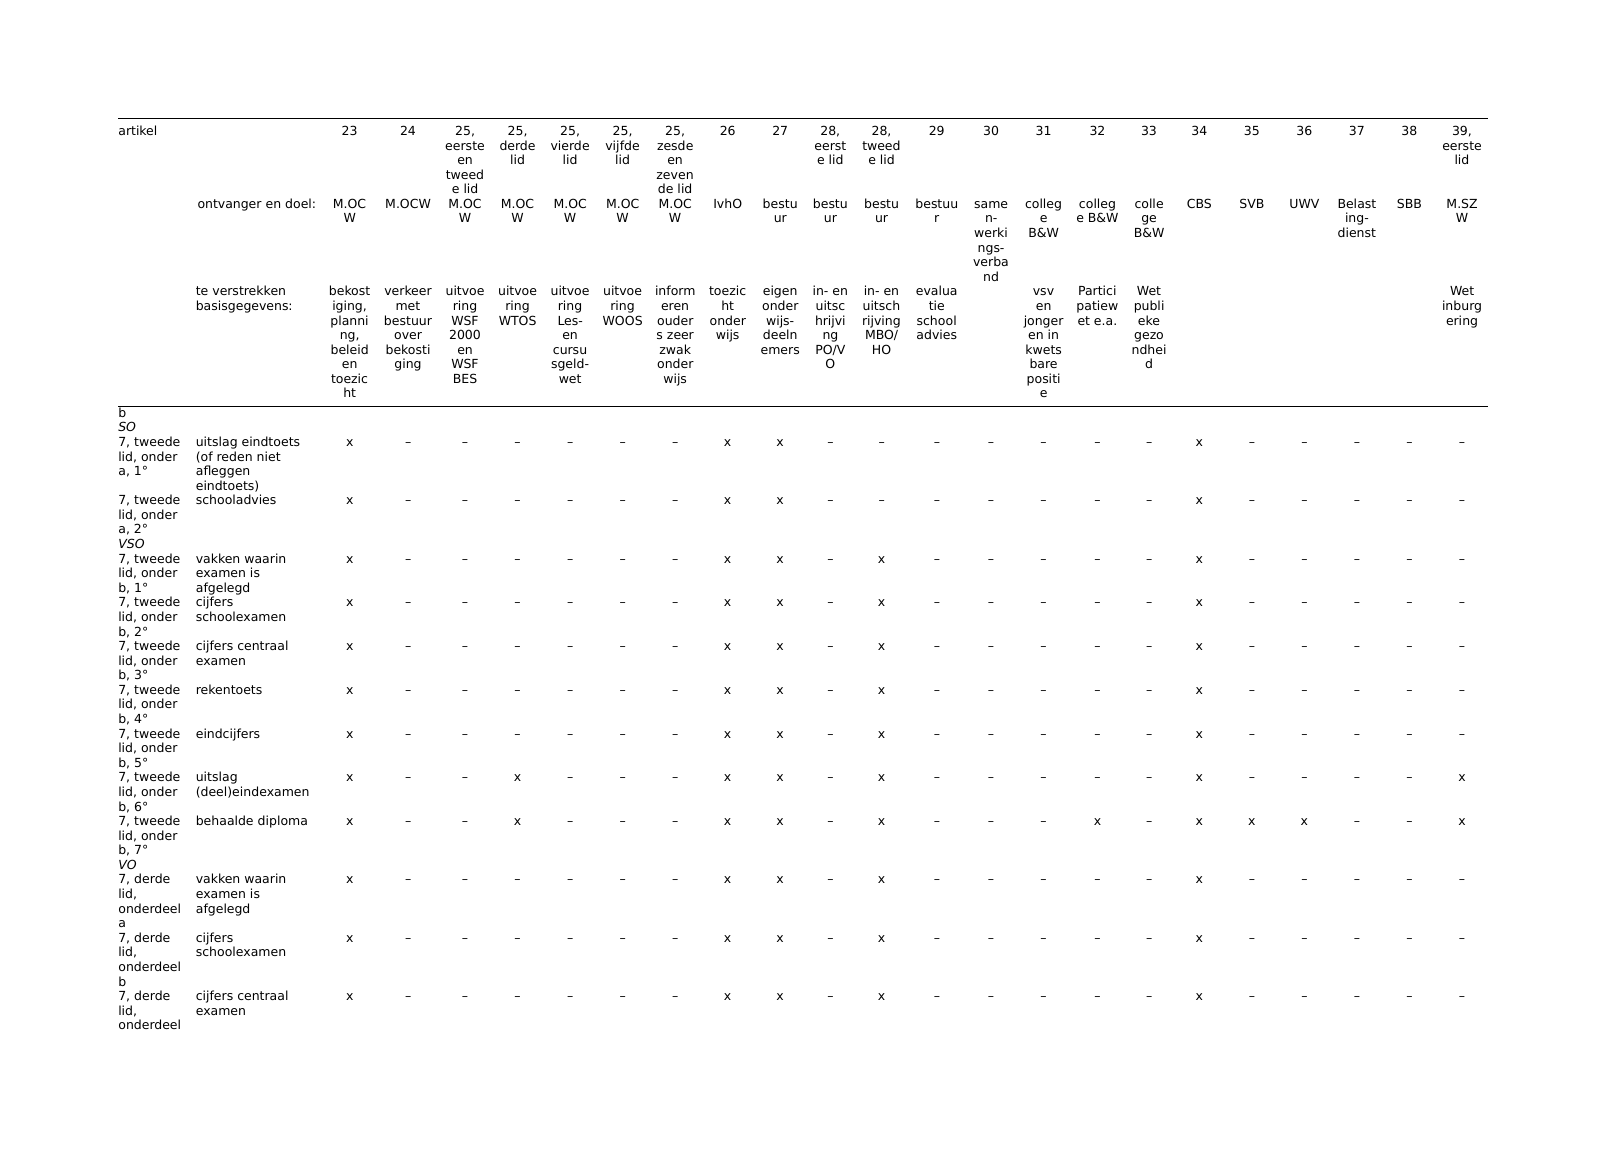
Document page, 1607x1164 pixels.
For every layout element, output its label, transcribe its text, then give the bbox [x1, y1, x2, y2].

table_cell – [965, 814, 1017, 858]
table_cell – [1070, 770, 1125, 814]
table_cell – [965, 639, 1017, 683]
table_cell samen-werkings-verband [965, 197, 1017, 284]
table_cell – [909, 931, 964, 989]
table_cell x [322, 989, 377, 1033]
table_cell x [1173, 770, 1225, 814]
table_cell – [491, 493, 543, 537]
table_cell x [754, 726, 806, 770]
table_cell eindcijfers [190, 726, 322, 770]
table_cell x [754, 639, 806, 683]
table_cell [965, 858, 1017, 872]
table_cell [1435, 407, 1488, 420]
table_cell 7, derde lid, onderdeel b [118, 931, 189, 989]
table_cell [965, 420, 1017, 435]
table_cell – [806, 814, 854, 858]
table_cell [649, 407, 701, 420]
table_cell – [1330, 726, 1383, 770]
table_cell – [544, 595, 596, 639]
table_cell – [806, 931, 854, 989]
table_cell – [491, 639, 543, 683]
table_header 24 [377, 119, 438, 197]
table_cell [754, 537, 806, 551]
table_header 35 [1225, 119, 1278, 197]
table_cell [1070, 407, 1125, 420]
table_cell [1070, 858, 1125, 872]
table_cell M.SZW [1435, 197, 1488, 284]
table_cell x [1173, 551, 1225, 595]
table_cell [649, 420, 701, 435]
table_cell – [1070, 683, 1125, 726]
table_cell – [596, 872, 649, 931]
table_cell [1070, 420, 1125, 435]
table_cell – [1125, 770, 1173, 814]
table_cell 7, derde lid, onderdeel [118, 989, 189, 1033]
table_cell – [1330, 435, 1383, 493]
table_cell – [1383, 551, 1435, 595]
table_header 30 [965, 119, 1017, 197]
table_cell [1330, 858, 1383, 872]
table_cell – [1225, 595, 1278, 639]
table_cell x [701, 770, 754, 814]
table_cell – [1070, 931, 1125, 989]
table_cell 7, tweede lid, onder b, 2° [118, 595, 189, 639]
table_cell x [322, 551, 377, 595]
table_cell [1225, 420, 1278, 435]
table_cell – [1278, 493, 1330, 537]
table_cell x [701, 726, 754, 770]
table_cell – [965, 435, 1017, 493]
table_header 25, zesde en zevende lid [649, 119, 701, 197]
table_cell – [439, 639, 491, 683]
table_cell [1125, 858, 1173, 872]
table_cell x [701, 989, 754, 1033]
table_cell – [596, 435, 649, 493]
table_cell – [1017, 639, 1069, 683]
table_cell [701, 420, 754, 435]
table_cell x [701, 595, 754, 639]
table_cell [1125, 537, 1173, 551]
table_cell [118, 197, 189, 284]
table_cell x [1435, 770, 1488, 814]
table_cell [854, 537, 908, 551]
table_cell SVB [1225, 197, 1278, 284]
table_cell 7, tweede lid, onder a, 2° [118, 493, 189, 537]
table_header 33 [1125, 119, 1173, 197]
table_cell SBB [1383, 197, 1435, 284]
table_cell [1383, 858, 1435, 872]
table_cell – [377, 872, 438, 931]
table_cell – [1070, 872, 1125, 931]
table_cell – [1070, 989, 1125, 1033]
table_cell – [439, 931, 491, 989]
table_cell [491, 858, 543, 872]
table_cell [1278, 537, 1330, 551]
table_cell IvhO [701, 197, 754, 284]
table_cell x [701, 872, 754, 931]
table_cell – [1125, 931, 1173, 989]
table_cell [439, 858, 491, 872]
table_cell x [854, 989, 908, 1033]
table_cell x [491, 814, 543, 858]
table_cell Belasting-dienst [1330, 197, 1383, 284]
table_cell – [1125, 989, 1173, 1033]
table_cell – [1383, 493, 1435, 537]
table_cell [965, 407, 1017, 420]
table_cell – [439, 726, 491, 770]
table_cell [1330, 537, 1383, 551]
table_cell – [806, 595, 854, 639]
table_cell x [854, 814, 908, 858]
table_cell [806, 407, 854, 420]
table_cell x [701, 435, 754, 493]
table_cell x [754, 770, 806, 814]
table_cell [1435, 420, 1488, 435]
table_cell – [1383, 770, 1435, 814]
table_cell [1173, 537, 1225, 551]
table_cell x [1173, 435, 1225, 493]
table_cell – [649, 639, 701, 683]
table_cell – [965, 770, 1017, 814]
table_header 38 [1383, 119, 1435, 197]
table_cell – [1278, 683, 1330, 726]
table_cell [1278, 407, 1330, 420]
table_cell [1173, 858, 1225, 872]
table_cell – [439, 872, 491, 931]
table_cell x [1173, 726, 1225, 770]
table_cell – [965, 683, 1017, 726]
table_cell [190, 407, 322, 420]
table_cell x [754, 814, 806, 858]
table_cell x [854, 639, 908, 683]
table_cell [377, 407, 438, 420]
table_cell – [1125, 551, 1173, 595]
table_cell cijfers schoolexamen [190, 931, 322, 989]
table_cell – [1383, 639, 1435, 683]
table_cell – [1070, 595, 1125, 639]
table_cell – [1017, 931, 1069, 989]
table_cell – [649, 931, 701, 989]
table_cell – [491, 989, 543, 1033]
table_cell M.OCW [544, 197, 596, 284]
table_cell Participatiewet e.a. [1070, 284, 1125, 406]
table_header 34 [1173, 119, 1225, 197]
table_cell x [322, 770, 377, 814]
table_cell – [439, 683, 491, 726]
table_cell – [439, 435, 491, 493]
table_cell [854, 858, 908, 872]
table_header [190, 119, 322, 197]
table_cell [1017, 537, 1069, 551]
table_cell x [1173, 595, 1225, 639]
table_cell – [1017, 595, 1069, 639]
table_cell [754, 407, 806, 420]
table_cell – [1225, 493, 1278, 537]
table_cell – [1278, 435, 1330, 493]
table_cell [965, 537, 1017, 551]
table_cell x [322, 595, 377, 639]
table_cell [754, 420, 806, 435]
table_cell SO [118, 420, 438, 435]
table_cell – [596, 726, 649, 770]
table_cell – [649, 493, 701, 537]
table_cell [596, 858, 649, 872]
table_cell [596, 407, 649, 420]
table_cell – [439, 814, 491, 858]
table_cell [491, 407, 543, 420]
table_cell x [322, 931, 377, 989]
table_cell vsv en jongeren in kwetsbare positie [1017, 284, 1069, 406]
table_cell college B&W [1125, 197, 1173, 284]
table_cell – [1278, 726, 1330, 770]
table_header 27 [754, 119, 806, 197]
table_cell – [1330, 683, 1383, 726]
table_cell [854, 407, 908, 420]
table_cell – [1225, 872, 1278, 931]
table_cell x [1435, 814, 1488, 858]
table_cell – [544, 872, 596, 931]
table_cell uitslag eindtoets (of reden niet afleggen eindtoets) [190, 435, 322, 493]
table_cell [1278, 420, 1330, 435]
table_cell – [1383, 595, 1435, 639]
table_header 29 [909, 119, 964, 197]
table_cell 7, tweede lid, onder b, 3° [118, 639, 189, 683]
table_cell in- en uitschrijving PO/VO [806, 284, 854, 406]
table_cell uitvoering WOOS [596, 284, 649, 406]
table_cell cijfers schoolexamen [190, 595, 322, 639]
table_cell – [909, 551, 964, 595]
table_cell [1330, 284, 1383, 406]
table_cell [1383, 407, 1435, 420]
table_cell [1070, 537, 1125, 551]
table_cell – [1125, 435, 1173, 493]
table_cell [544, 537, 596, 551]
table_cell – [1435, 595, 1488, 639]
table_cell [1225, 284, 1278, 406]
table_cell x [701, 639, 754, 683]
table_cell informeren ouders zeer zwak onderwijs [649, 284, 701, 406]
table_header 36 [1278, 119, 1330, 197]
table_cell – [909, 989, 964, 1033]
table_cell [1435, 858, 1488, 872]
table_cell [1017, 420, 1069, 435]
table_cell – [1278, 595, 1330, 639]
table_cell [1225, 858, 1278, 872]
table_cell – [1278, 872, 1330, 931]
table_cell x [322, 726, 377, 770]
table_cell M.OCW [649, 197, 701, 284]
table_cell – [1435, 726, 1488, 770]
table_cell – [806, 639, 854, 683]
table_cell Wet publieke gezondheid [1125, 284, 1173, 406]
table_cell – [596, 595, 649, 639]
table_header 31 [1017, 119, 1069, 197]
table_cell – [439, 989, 491, 1033]
table_cell – [596, 931, 649, 989]
table_cell x [1225, 814, 1278, 858]
table_cell – [649, 814, 701, 858]
table_cell x [1070, 814, 1125, 858]
table_cell – [377, 639, 438, 683]
table_cell – [1070, 435, 1125, 493]
table_cell 7, tweede lid, onder b, 4° [118, 683, 189, 726]
table_cell 7, tweede lid, onder b, 7° [118, 814, 189, 858]
table_cell [1278, 284, 1330, 406]
table_cell – [596, 770, 649, 814]
table_header 26 [701, 119, 754, 197]
table_cell – [1435, 683, 1488, 726]
table_cell – [544, 551, 596, 595]
table_cell – [1278, 931, 1330, 989]
table_cell cijfers centraal examen [190, 989, 322, 1033]
table_cell college B&W [1070, 197, 1125, 284]
table_cell [1173, 420, 1225, 435]
table_cell [909, 420, 964, 435]
table_cell – [909, 639, 964, 683]
table_cell – [596, 493, 649, 537]
table_cell – [1330, 551, 1383, 595]
table_cell – [806, 493, 854, 537]
table_cell – [1330, 872, 1383, 931]
table_cell behaalde diploma [190, 814, 322, 858]
table_cell – [1435, 551, 1488, 595]
table_cell – [1225, 770, 1278, 814]
table_cell – [1383, 989, 1435, 1033]
table_cell [649, 858, 701, 872]
table_cell – [1330, 770, 1383, 814]
table_cell – [1017, 493, 1069, 537]
table_cell – [1278, 770, 1330, 814]
table_cell – [965, 726, 1017, 770]
table_cell – [1330, 639, 1383, 683]
table_cell x [1173, 989, 1225, 1033]
table_cell – [596, 639, 649, 683]
table_cell x [754, 683, 806, 726]
table_cell [1383, 537, 1435, 551]
table_cell – [1435, 872, 1488, 931]
table_cell x [754, 493, 806, 537]
table_cell – [1435, 493, 1488, 537]
table_header 25, vierde lid [544, 119, 596, 197]
table_cell x [701, 931, 754, 989]
table_cell x [1173, 683, 1225, 726]
table_cell schooladvies [190, 493, 322, 537]
table_cell [1225, 407, 1278, 420]
table_cell – [1435, 931, 1488, 989]
table_cell – [909, 435, 964, 493]
table_cell UWV [1278, 197, 1330, 284]
table_cell – [377, 551, 438, 595]
table_cell M.OCW [596, 197, 649, 284]
table_cell – [649, 726, 701, 770]
table_cell – [1278, 989, 1330, 1033]
table_cell [596, 420, 649, 435]
table_cell – [1070, 551, 1125, 595]
table_cell x [854, 595, 908, 639]
table_cell [1125, 420, 1173, 435]
table_cell – [1225, 989, 1278, 1033]
table_cell – [1070, 639, 1125, 683]
table_cell x [754, 435, 806, 493]
table_cell – [596, 989, 649, 1033]
table_cell – [965, 493, 1017, 537]
table_cell – [1017, 770, 1069, 814]
table_cell te verstrekken basisgegevens: [190, 284, 322, 406]
table_cell x [701, 814, 754, 858]
table_cell – [377, 683, 438, 726]
table_cell [909, 537, 964, 551]
table_cell vakken waarin examen is afgelegd [190, 872, 322, 931]
table_header 25, derde lid [491, 119, 543, 197]
table_cell x [754, 551, 806, 595]
table_cell – [1435, 435, 1488, 493]
table_cell x [701, 493, 754, 537]
table_cell [544, 407, 596, 420]
table_cell – [909, 814, 964, 858]
table_cell x [1173, 814, 1225, 858]
table_cell college B&W [1017, 197, 1069, 284]
table_cell x [854, 931, 908, 989]
table_cell – [1017, 551, 1069, 595]
table_cell – [1017, 872, 1069, 931]
table_cell [1173, 284, 1225, 406]
table_cell – [439, 493, 491, 537]
table_cell 7, tweede lid, onder a, 1° [118, 435, 189, 493]
table_cell [1125, 407, 1173, 420]
table_cell [909, 858, 964, 872]
table_cell cijfers centraal examen [190, 639, 322, 683]
table_cell [754, 858, 806, 872]
table_cell [1017, 407, 1069, 420]
table_cell uitvoering Les- en cursusgeld-wet [544, 284, 596, 406]
table_cell – [377, 435, 438, 493]
table_cell in- en uitschrijving MBO/HO [854, 284, 908, 406]
table_cell [1330, 407, 1383, 420]
table_cell – [1125, 683, 1173, 726]
table_cell [806, 858, 854, 872]
table_cell – [806, 726, 854, 770]
table_cell [1383, 284, 1435, 406]
table_cell ontvanger en doel: [190, 197, 322, 284]
table_header 39, eerste lid [1435, 119, 1488, 197]
table_cell – [965, 595, 1017, 639]
table_cell – [1125, 493, 1173, 537]
table_cell eigen onderwijs-deelnemers [754, 284, 806, 406]
table_cell – [909, 726, 964, 770]
table_cell 7, derde lid, onderdeel a [118, 872, 189, 931]
table_cell – [439, 770, 491, 814]
table_cell x [701, 551, 754, 595]
table_cell x [1173, 493, 1225, 537]
table_cell – [649, 595, 701, 639]
table_cell [965, 284, 1017, 406]
table_cell [701, 537, 754, 551]
table_cell – [544, 639, 596, 683]
table_cell [439, 537, 491, 551]
table_cell – [596, 683, 649, 726]
table_cell evaluatie schooladvies [909, 284, 964, 406]
table_cell – [377, 595, 438, 639]
table_cell [439, 407, 491, 420]
table_cell – [491, 595, 543, 639]
table_cell – [377, 726, 438, 770]
table_cell – [491, 872, 543, 931]
table_cell – [649, 872, 701, 931]
table_cell [806, 537, 854, 551]
table_cell [439, 420, 491, 435]
table_cell 7, tweede lid, onder b, 6° [118, 770, 189, 814]
table_cell – [1278, 551, 1330, 595]
table_cell x [854, 683, 908, 726]
table_cell – [1225, 683, 1278, 726]
table_cell – [377, 814, 438, 858]
table_cell – [544, 493, 596, 537]
table_cell x [1173, 872, 1225, 931]
table_cell bekostiging, planning, beleid en toezicht [322, 284, 377, 406]
table_cell – [1225, 931, 1278, 989]
table_cell – [491, 931, 543, 989]
table_cell x [322, 493, 377, 537]
table_cell – [649, 989, 701, 1033]
table_cell bestuur [806, 197, 854, 284]
table_cell [1017, 858, 1069, 872]
table_cell [118, 284, 189, 406]
table_cell – [491, 551, 543, 595]
table_cell – [544, 814, 596, 858]
table_cell – [1330, 931, 1383, 989]
table_cell – [1017, 435, 1069, 493]
table_cell [806, 420, 854, 435]
table_cell – [439, 551, 491, 595]
table_header artikel [118, 119, 189, 197]
table_cell – [1278, 639, 1330, 683]
table_header 23 [322, 119, 377, 197]
table_cell VSO [118, 537, 438, 551]
table_cell – [1125, 872, 1173, 931]
table_cell x [322, 872, 377, 931]
table_cell – [1330, 595, 1383, 639]
table_cell b [118, 407, 189, 420]
table_cell – [1435, 639, 1488, 683]
table_cell M.OCW [322, 197, 377, 284]
table_cell x [322, 639, 377, 683]
table_cell x [754, 872, 806, 931]
table_cell – [1017, 683, 1069, 726]
table_cell [1435, 537, 1488, 551]
table_cell x [1173, 639, 1225, 683]
table_cell – [1070, 726, 1125, 770]
table_cell x [854, 551, 908, 595]
table_cell – [1330, 493, 1383, 537]
table_cell – [1225, 726, 1278, 770]
table_cell [596, 537, 649, 551]
table_cell rekentoets [190, 683, 322, 726]
table_cell – [544, 989, 596, 1033]
table_cell M.OCW [491, 197, 543, 284]
table_cell 7, tweede lid, onder b, 1° [118, 551, 189, 595]
table_cell – [544, 931, 596, 989]
table_cell [1383, 420, 1435, 435]
table_cell – [544, 770, 596, 814]
table_cell – [491, 683, 543, 726]
table_cell x [854, 726, 908, 770]
table_cell [1225, 537, 1278, 551]
table_cell – [596, 814, 649, 858]
table_cell – [1017, 726, 1069, 770]
table_cell – [909, 770, 964, 814]
table_cell M.OCW [377, 197, 438, 284]
table_cell x [754, 595, 806, 639]
table_cell [649, 537, 701, 551]
table_cell – [491, 435, 543, 493]
table_cell – [1125, 814, 1173, 858]
table_cell – [649, 770, 701, 814]
table_cell verkeer met bestuur over bekostiging [377, 284, 438, 406]
table_cell [544, 858, 596, 872]
table_cell – [1383, 931, 1435, 989]
table_cell – [909, 683, 964, 726]
table_cell uitvoering WTOS [491, 284, 543, 406]
table_cell – [965, 551, 1017, 595]
table_cell x [491, 770, 543, 814]
table_header 25, vijfde lid [596, 119, 649, 197]
table_header 37 [1330, 119, 1383, 197]
table_cell uitslag (deel)eindexamen [190, 770, 322, 814]
table_cell – [965, 989, 1017, 1033]
table_cell – [649, 551, 701, 595]
table_cell – [1225, 435, 1278, 493]
table_cell – [806, 683, 854, 726]
table_cell – [854, 435, 908, 493]
table_cell x [754, 989, 806, 1033]
table_cell – [806, 551, 854, 595]
table_cell VO [118, 858, 438, 872]
table_cell x [1173, 931, 1225, 989]
table_cell – [806, 435, 854, 493]
table_cell toezicht onderwijs [701, 284, 754, 406]
table_cell – [806, 989, 854, 1033]
table_header 32 [1070, 119, 1125, 197]
table_cell – [377, 989, 438, 1033]
table_cell – [377, 931, 438, 989]
table_header 25, eerste en tweede lid [439, 119, 491, 197]
table_cell [544, 420, 596, 435]
table_cell [491, 420, 543, 435]
table_cell – [1225, 639, 1278, 683]
table_cell – [1225, 551, 1278, 595]
table_cell x [322, 435, 377, 493]
table_cell x [701, 683, 754, 726]
table_cell – [439, 595, 491, 639]
table_cell Wet inburgering [1435, 284, 1488, 406]
table_cell – [909, 595, 964, 639]
table_header 28, tweede lid [854, 119, 908, 197]
table_cell – [377, 770, 438, 814]
table_cell – [491, 726, 543, 770]
table_cell – [649, 683, 701, 726]
table_cell – [854, 493, 908, 537]
table_cell [854, 420, 908, 435]
table_cell – [544, 726, 596, 770]
table_cell – [544, 683, 596, 726]
table_cell [1330, 420, 1383, 435]
table_cell [322, 407, 377, 420]
table_cell – [1383, 872, 1435, 931]
table_cell – [377, 493, 438, 537]
table_cell – [596, 551, 649, 595]
table_cell bestuur [754, 197, 806, 284]
table_cell – [1330, 989, 1383, 1033]
table_header 28, eerste lid [806, 119, 854, 197]
table_cell vakken waarin examen is afgelegd [190, 551, 322, 595]
table_cell – [1383, 726, 1435, 770]
table_cell – [1435, 989, 1488, 1033]
table_cell uitvoering WSF 2000 en WSF BES [439, 284, 491, 406]
table_cell [1278, 858, 1330, 872]
table_cell – [1070, 493, 1125, 537]
table_cell – [1017, 989, 1069, 1033]
table_cell 7, tweede lid, onder b, 5° [118, 726, 189, 770]
table_cell bestuur [909, 197, 964, 284]
table_cell – [1383, 814, 1435, 858]
table_cell – [965, 931, 1017, 989]
table_cell [701, 407, 754, 420]
table_cell – [649, 435, 701, 493]
table_cell bestuur [854, 197, 908, 284]
table_cell x [1278, 814, 1330, 858]
table_cell x [322, 814, 377, 858]
table_cell – [909, 493, 964, 537]
table_cell – [544, 435, 596, 493]
table_cell x [754, 931, 806, 989]
table_cell – [1017, 814, 1069, 858]
table_cell CBS [1173, 197, 1225, 284]
table_cell – [1125, 595, 1173, 639]
table_cell – [1383, 435, 1435, 493]
table_cell x [854, 770, 908, 814]
table_cell – [1383, 683, 1435, 726]
table_cell – [806, 770, 854, 814]
table_cell – [965, 872, 1017, 931]
table_cell M.OCW [439, 197, 491, 284]
table_cell x [322, 683, 377, 726]
table_cell [491, 537, 543, 551]
table_cell [909, 407, 964, 420]
table_cell – [1330, 814, 1383, 858]
table_cell [701, 858, 754, 872]
table_cell x [854, 872, 908, 931]
table_cell – [806, 872, 854, 931]
table_cell – [909, 872, 964, 931]
table_cell [1173, 407, 1225, 420]
table_cell – [1125, 726, 1173, 770]
table_cell – [1125, 639, 1173, 683]
